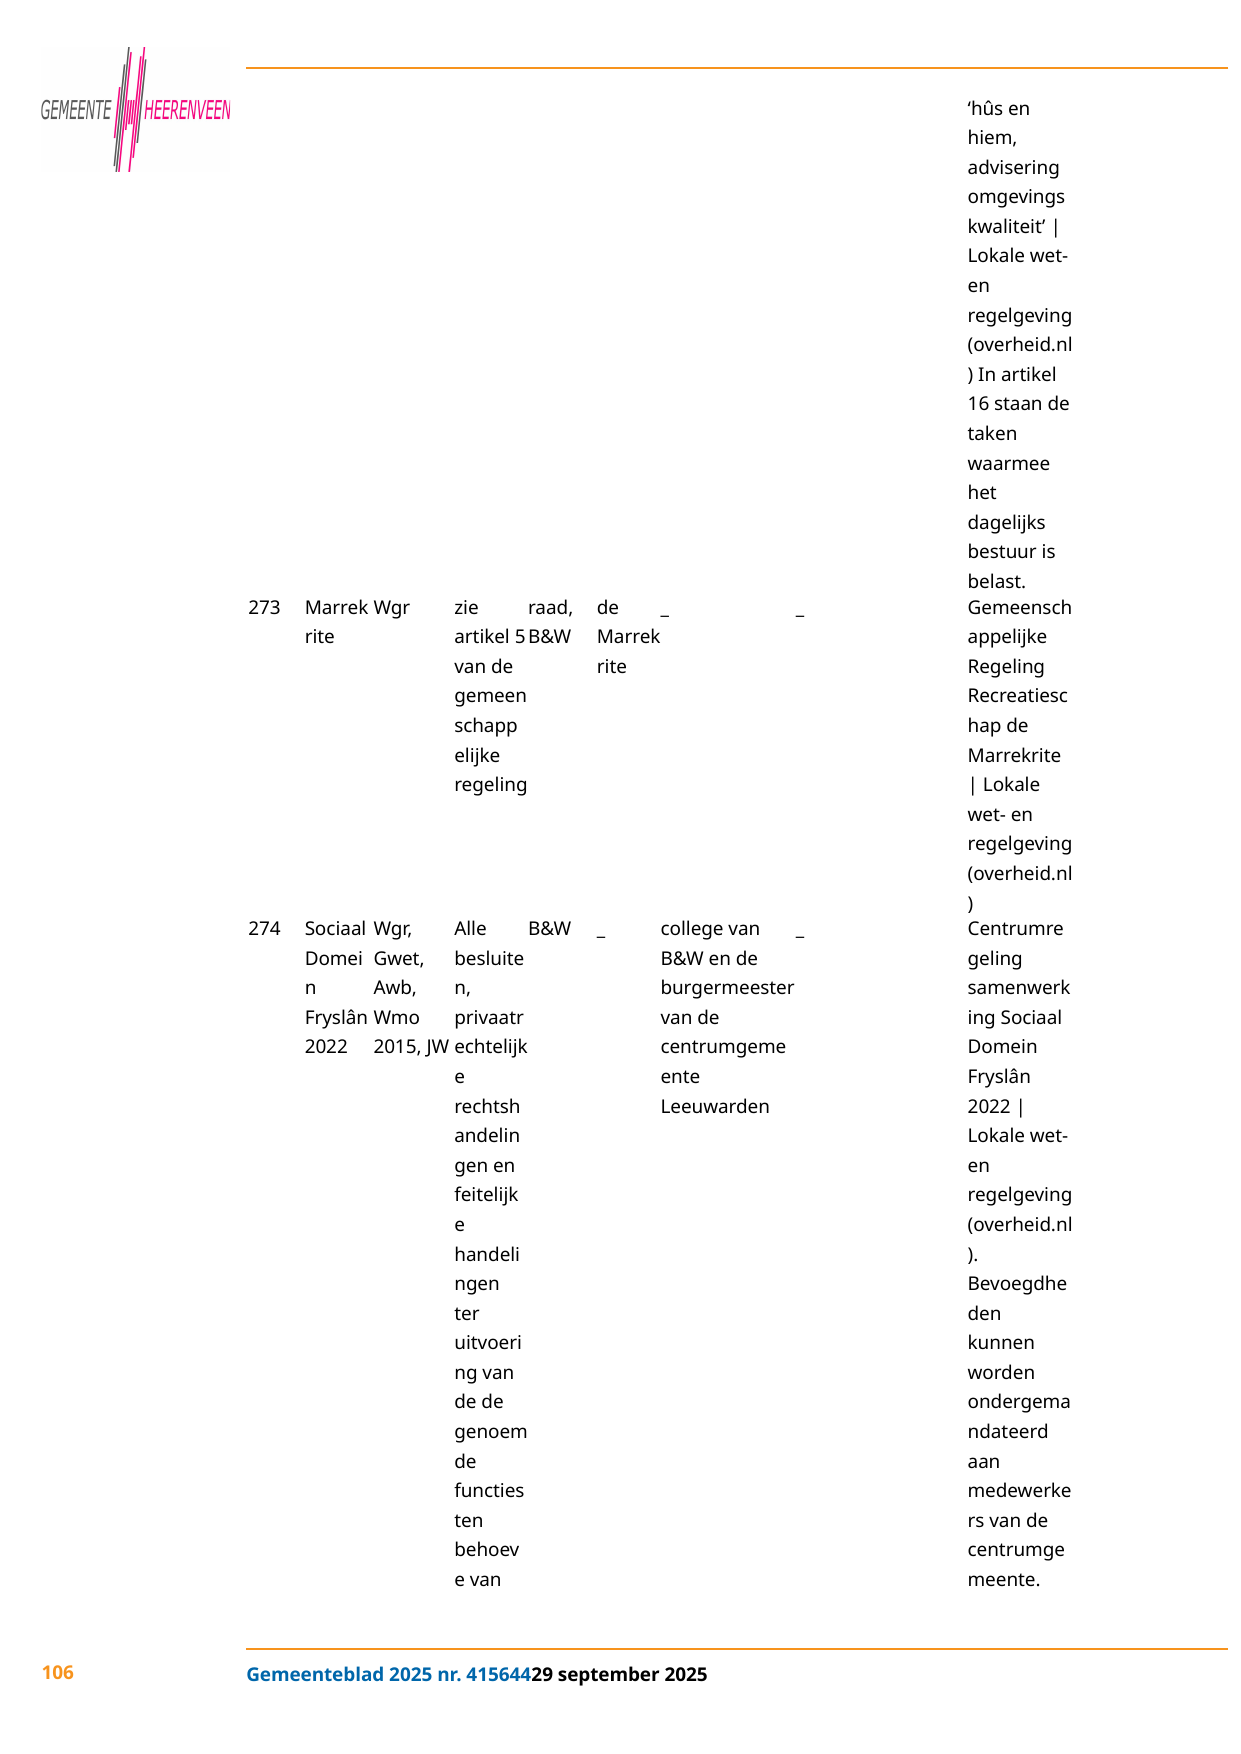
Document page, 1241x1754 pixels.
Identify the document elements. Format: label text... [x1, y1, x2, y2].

table_cell [796, 95, 967, 594]
table_cell Gemeenschappelijke Regeling Recreatieschap de Marrekrite | Lokale wet- en regelgeving (overheid.nl) [968, 594, 1073, 915]
table_cell Centrumregeling samenwerking Sociaal Domein Fryslân 2022 | Lokale wet- en regelgeving (overheid.nl). Bevoegdheden kunnen worden ondergemandateerd aan medewerkers van de centrumgemeente. [968, 915, 1073, 1592]
table_cell B&W [528, 915, 597, 1592]
table_cell _ [660, 594, 796, 915]
table_cell ‘hûs en hiem, advisering omgevingskwaliteit’ | Lokale wet- en regelgeving (overheid.nl) In artikel 16 staan de taken waarmee het dagelijks bestuur is belast. [968, 95, 1073, 594]
table_cell [1073, 915, 1152, 1592]
table_cell _ [796, 594, 967, 915]
table_cell [597, 95, 660, 594]
table_cell [528, 95, 597, 594]
table_cell zie artikel 5 van de gemeenschappelijke regeling [454, 594, 528, 915]
table_cell [454, 95, 528, 594]
table_cell Wgr, Gwet, Awb, Wmo 2015, JW [373, 915, 454, 1592]
table_cell [1073, 95, 1152, 594]
table_cell Alle besluiten, privaatrechtelijke rechtshandelingen en feitelijke handelingen ter uitvoering van de de genoemde functies ten behoeve van [454, 915, 528, 1592]
table_cell college van B&W en de burgermeester van de centrumgemeente Leeuwarden [660, 915, 796, 1592]
picture [41, 47, 231, 172]
table_cell [248, 95, 304, 594]
table_cell _ [796, 915, 967, 1592]
table_cell Wgr [373, 594, 454, 915]
table_cell _ [597, 915, 660, 1592]
table_cell 273 [248, 594, 304, 915]
table_cell [660, 95, 796, 594]
table_cell [1073, 594, 1152, 915]
table_cell [305, 95, 373, 594]
table_cell 274 [248, 915, 304, 1592]
table_cell raad, B&W [528, 594, 597, 915]
table_cell [373, 95, 454, 594]
table_cell Sociaal Domein Fryslân 2022 [305, 915, 373, 1592]
table_cell de Marrekrite [597, 594, 660, 915]
table_cell Marrekrite [305, 594, 373, 915]
